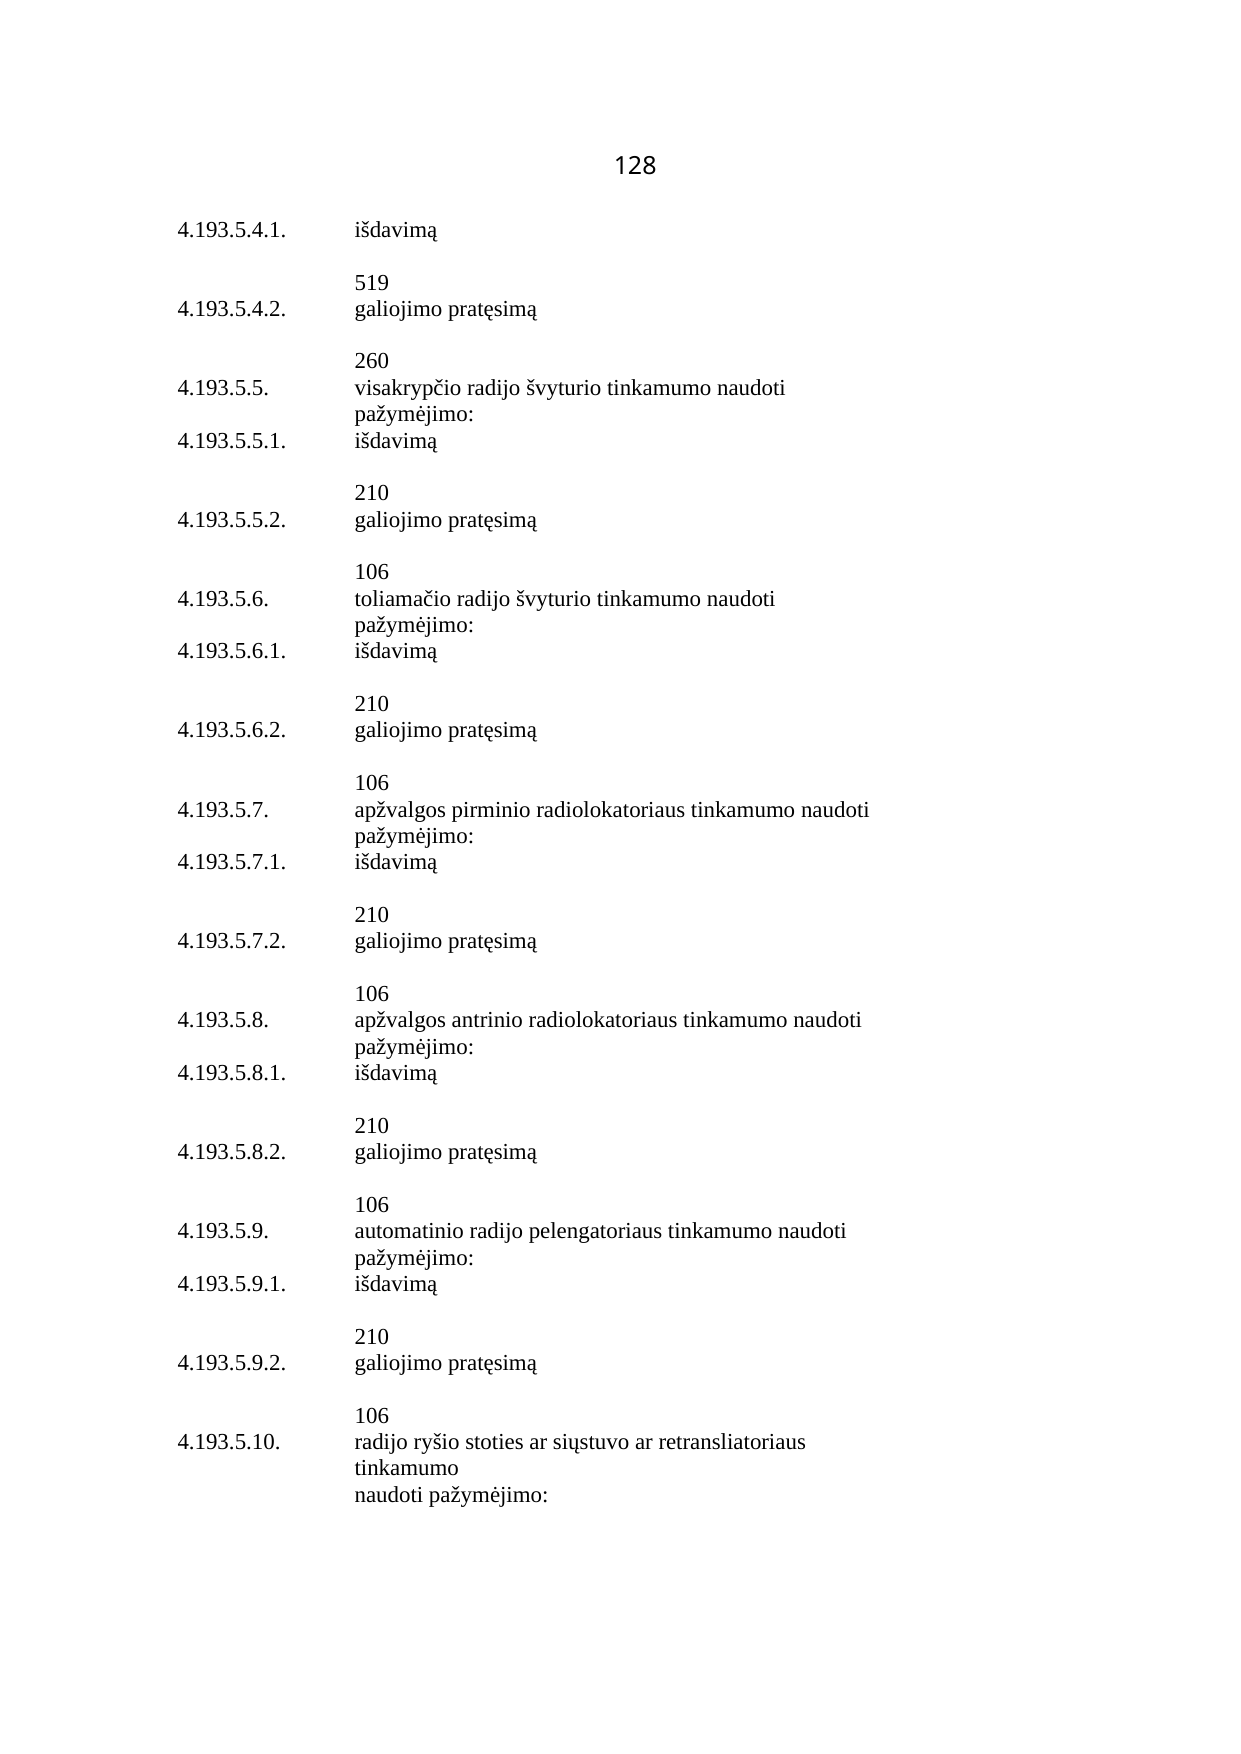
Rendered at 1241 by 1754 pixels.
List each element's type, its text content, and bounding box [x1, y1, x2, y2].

text 4.193.5.8. apžvalgos antrinio radiolokatoriaus tinkamumo naudoti [177, 1006, 892, 1033]
text pažymėjimo: [354, 1244, 892, 1270]
text 4.193.5.5.1. išdavimą 210 [177, 427, 892, 506]
text 4.193.5.8.2. galiojimo pratęsimą 106 [177, 1138, 892, 1217]
text pažymėjimo: [354, 1033, 892, 1059]
text 4.193.5.5. visakrypčio radijo švyturio tinkamumo naudoti pažymėjimo: [177, 374, 892, 427]
text 4.193.5.6. toliamačio radijo švyturio tinkamumo naudoti pažymėjimo: [177, 585, 892, 637]
text 4.193.5.10. radijo ryšio stoties ar siųstuvo ar retransliatoriaus tinkamumo [177, 1428, 892, 1481]
text 4.193.5.4.1. išdavimą 519 [177, 216, 892, 295]
text 4.193.5.9.1. išdavimą 210 [177, 1270, 892, 1349]
text 4.193.5.8.1. išdavimą 210 [177, 1059, 892, 1138]
text 4.193.5.9. automatinio radijo pelengatoriaus tinkamumo naudoti [177, 1217, 892, 1244]
text 4.193.5.7. apžvalgos pirminio radiolokatoriaus tinkamumo naudoti [177, 796, 892, 822]
text 4.193.5.4.2. galiojimo pratęsimą 260 [177, 295, 892, 374]
text naudoti pažymėjimo: [354, 1481, 892, 1533]
text pažymėjimo: [354, 822, 892, 848]
text 4.193.5.6.1. išdavimą 210 [177, 637, 892, 717]
text 4.193.5.9.2. galiojimo pratęsimą 106 [177, 1349, 892, 1428]
text 4.193.5.7.2. galiojimo pratęsimą 106 [177, 927, 892, 1006]
text 4.193.5.5.2. galiojimo pratęsimą 106 [177, 506, 892, 585]
text 4.193.5.6.2. galiojimo pratęsimą 106 [177, 717, 892, 796]
text 4.193.5.7.1. išdavimą 210 [177, 848, 892, 927]
